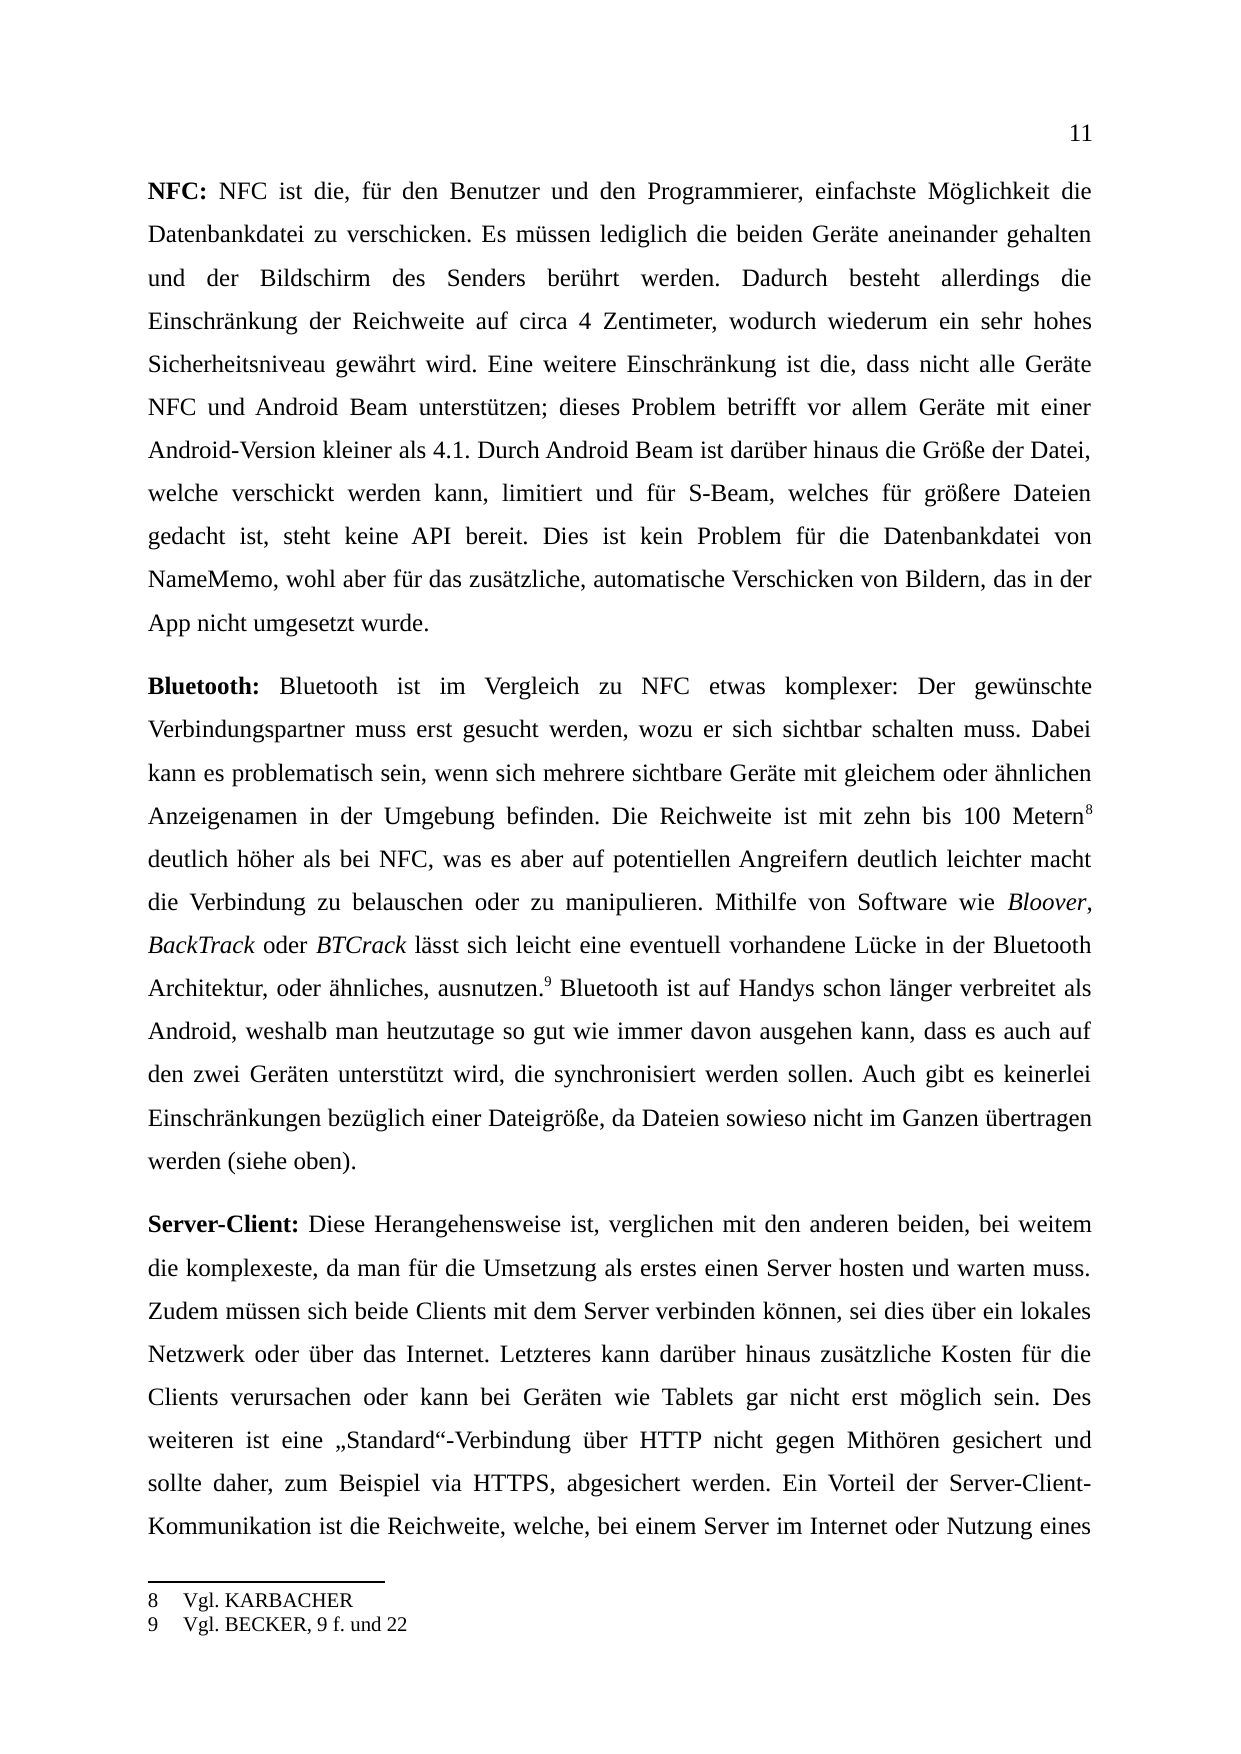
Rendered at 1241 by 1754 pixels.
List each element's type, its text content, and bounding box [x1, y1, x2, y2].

text Vgl. KARBACHER [148, 1588, 1093, 1612]
text Bluetooth: Bluetooth ist im Vergleich zu NFC etwas komplexer: Der gewünschte Verbindungspartner muss erst gesucht werden, wozu er sich sichtbar schalten muss. Dabei kann es problematisch sein, wenn sich mehrere sichtbare Geräte mit gleichem oder ähnlichen Anzeigenamen in der Umgebung befinden. Die Reichweite ist mit zehn bis 100 Metern deutlich höher als bei NFC, was es aber auf potentiellen Angreifern deutlich leichter macht die Verbindung zu belauschen oder zu manipulieren. Mithilfe von Software wie Bloover, BackTrack oder BTCrack lässt sich leicht eine eventuell vorhandene Lücke in der Bluetooth Architektur, oder ähnliches, ausnutzen. Bluetooth ist auf Handys schon länger verbreitet als Android, weshalb man heutzutage so gut wie immer davon ausgehen kann, dass es auch auf den zwei Geräten unterstützt wird, die synchronisiert werden sollen. Auch gibt es keinerlei Einschränkungen bezüglich einer Dateigröße, da Dateien sowieso nicht im Ganzen übertragen werden (siehe oben). [148, 671, 1093, 1174]
text NFC: NFC ist die, für den Benutzer und den Programmierer, einfachste Möglichkeit die Datenbankdatei zu verschicken. Es müssen lediglich die beiden Geräte aneinander gehalten und der Bildschirm des Senders berührt werden. Dadurch besteht allerdings die Einschränkung der Reichweite auf circa 4 Zentimeter, wodurch wiederum ein sehr hohes Sicherheitsniveau gewährt wird. Eine weitere Einschränkung ist die, dass nicht alle Geräte NFC und Android Beam unterstützen; dieses Problem betrifft vor allem Geräte mit einer Android-Version kleiner als 4.1. Durch Android Beam ist darüber hinaus die Größe der Datei, welche verschickt werden kann, limitiert und für S-Beam, welches für größere Dateien gedacht ist, steht keine API bereit. Dies ist kein Problem für die Datenbankdatei von NameMemo, wohl aber für das zusätzliche, automatische Verschicken von Bildern, das in der App nicht umgesetzt wurde. [148, 176, 1093, 636]
text Server-Client: Diese Herangehensweise ist, verglichen mit den anderen beiden, bei weitem die komplexeste, da man für die Umsetzung als erstes einen Server hosten und warten muss. Zudem müssen sich beide Clients mit dem Server verbinden können, sei dies über ein lokales Netzwerk oder über das Internet. Letzteres kann darüber hinaus zusätzliche Kosten für die Clients verursachen oder kann bei Geräten wie Tablets gar nicht erst möglich sein. Des weiteren ist eine „Standard“-Verbindung über HTTP nicht gegen Mithören gesichert und sollte daher, zum Beispiel via HTTPS, abgesichert werden. Ein Vorteil der Server-Client-Kommunikation ist die Reichweite, welche, bei einem Server im Internet oder Nutzung eines [148, 1209, 1093, 1540]
text Vgl. BECKER, 9 f. und 22 [148, 1612, 1093, 1636]
